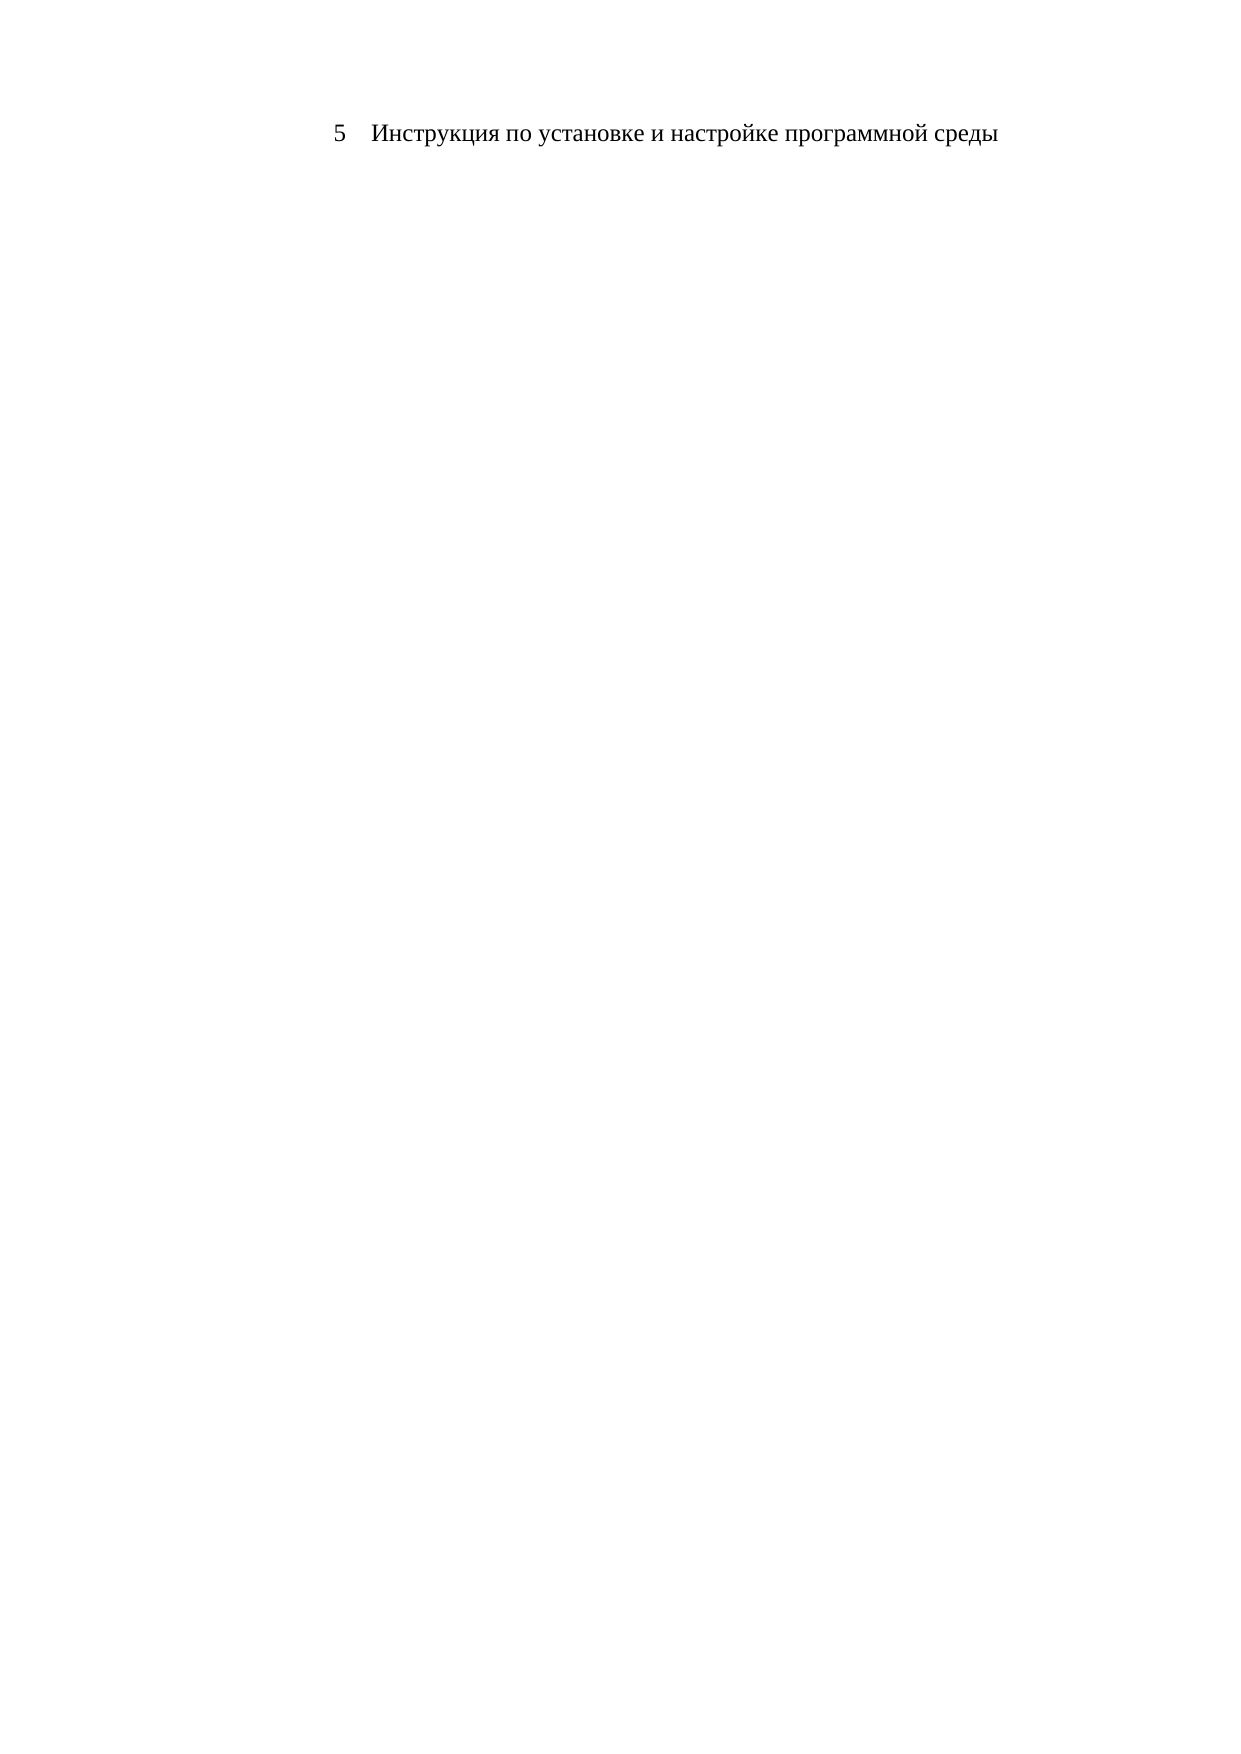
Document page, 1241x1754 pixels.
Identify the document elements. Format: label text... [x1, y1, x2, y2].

text 5 Инструкция по установке и настройке программной среды [149, 118, 1182, 147]
